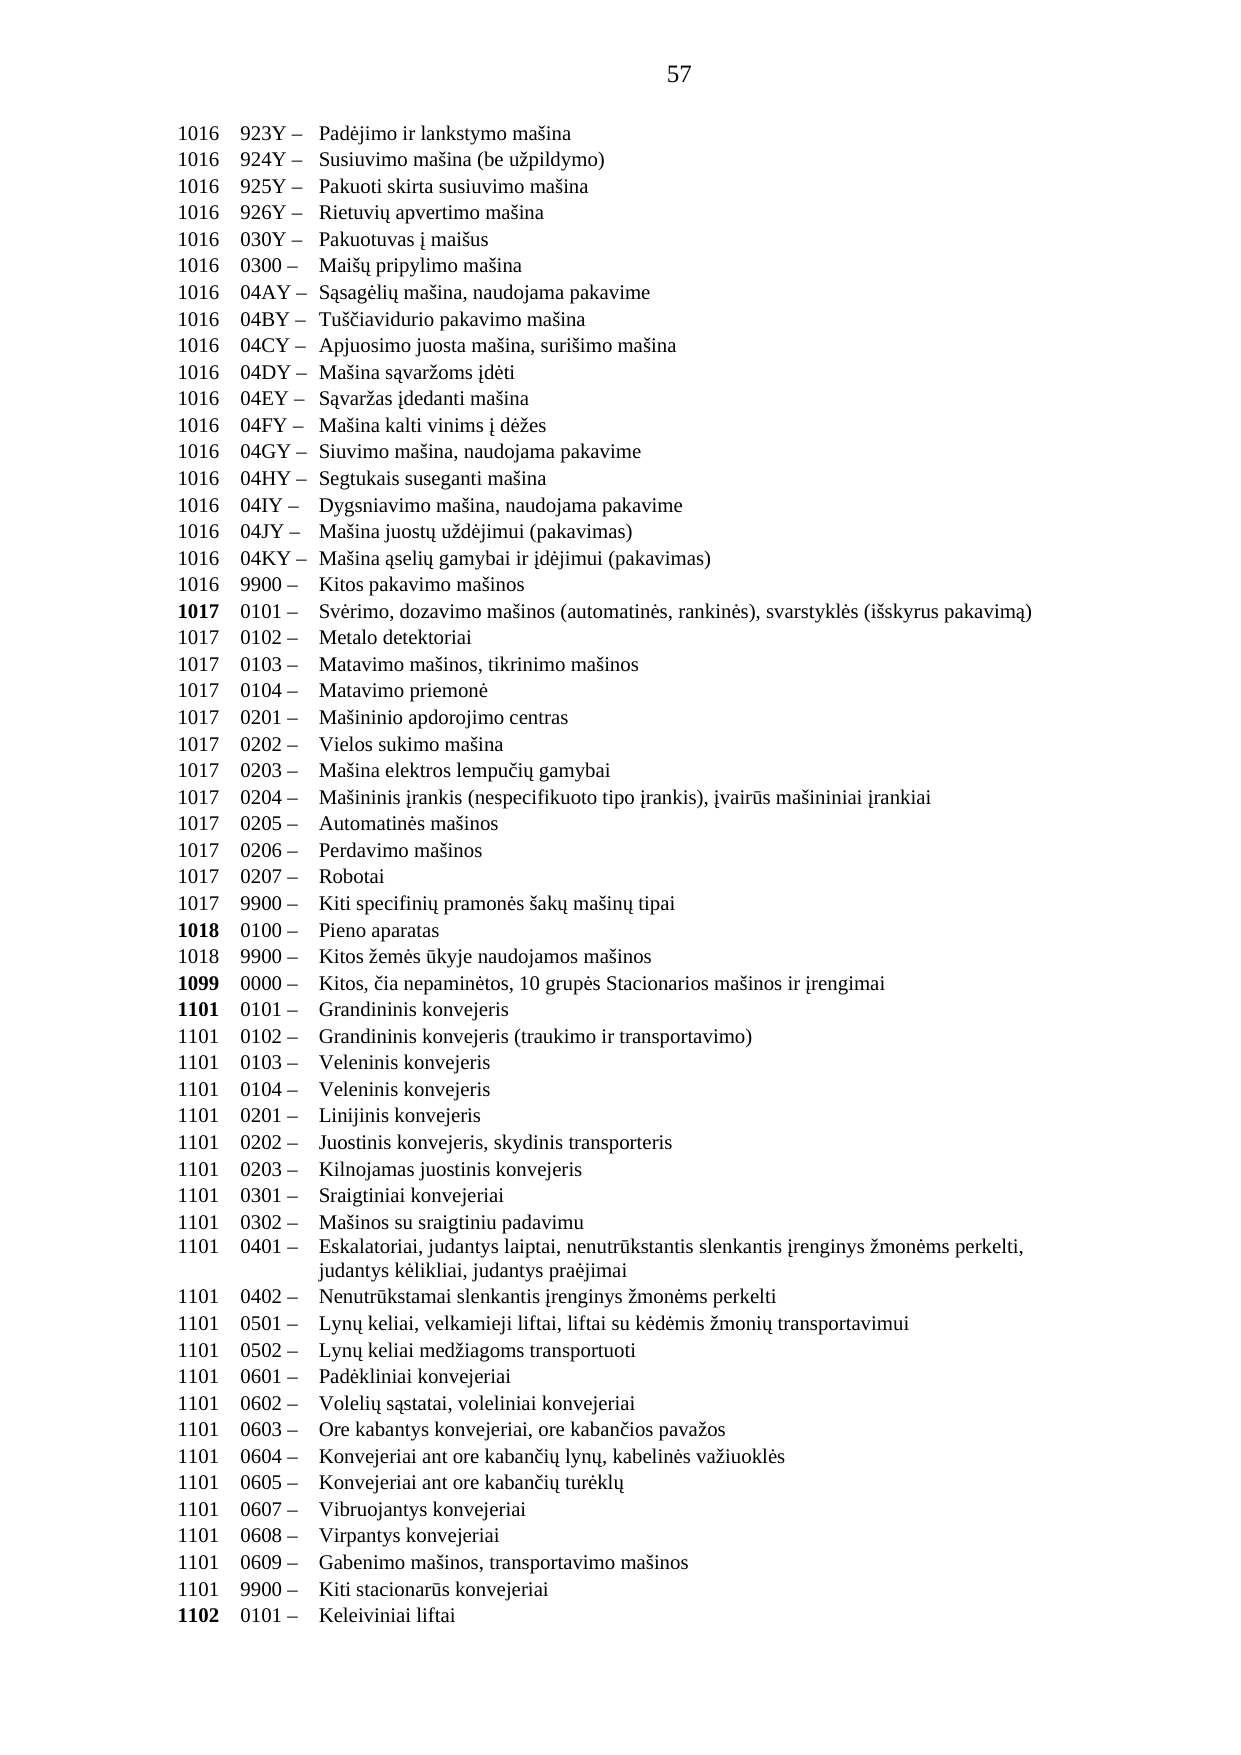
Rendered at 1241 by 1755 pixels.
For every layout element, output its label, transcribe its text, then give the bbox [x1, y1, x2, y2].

table_cell Mašina kalti vinims į dėžes [319, 410, 1181, 437]
table_cell 1016 [177, 437, 240, 463]
table_cell 0602 – [240, 1388, 318, 1415]
table_cell 1016 [177, 171, 240, 198]
table_cell 1016 [177, 570, 240, 596]
table_cell Svėrimo, dozavimo mašinos (automatinės, rankinės), svarstyklės (išskyrus pakavimą) [319, 596, 1181, 623]
table_cell 1101 [177, 1074, 240, 1101]
table_cell 1016 [177, 357, 240, 384]
table_cell Matavimo mašinos, tikrinimo mašinos [319, 649, 1181, 676]
table_cell 0103 – [240, 649, 318, 676]
table_cell 923Y – [240, 118, 318, 145]
table_cell Sraigtiniai konvejeriai [319, 1181, 1181, 1207]
table_cell 1101 [177, 1521, 240, 1547]
table_cell 0201 – [240, 1101, 318, 1127]
table_cell 04FY – [240, 410, 318, 437]
table_cell 04CY – [240, 331, 318, 357]
table_cell 0202 – [240, 1128, 318, 1154]
table_cell 04AY – [240, 278, 318, 304]
table_cell 1017 [177, 729, 240, 756]
table_cell 1101 [177, 1021, 240, 1048]
table_cell 1099 [177, 968, 240, 995]
table_cell 0401 – [240, 1234, 318, 1282]
table_cell Kiti specifinių pramonės šakų mašinų tipai [319, 889, 1181, 915]
table_cell Segtukais suseganti mašina [319, 464, 1181, 490]
table_cell Mašinos su sraigtiniu padavimu [319, 1207, 1181, 1234]
table_cell 0104 – [240, 676, 318, 702]
table_cell 0609 – [240, 1548, 318, 1574]
table_cell 1101 [177, 1181, 240, 1207]
table_cell Kitos žemės ūkyje naudojamos mašinos [319, 942, 1181, 968]
table_cell 0203 – [240, 756, 318, 782]
table_cell 1016 [177, 543, 240, 570]
table_cell 0101 – [240, 995, 318, 1021]
table_cell 1016 [177, 331, 240, 357]
table_cell 1101 [177, 1101, 240, 1127]
table_cell Automatinės mašinos [319, 809, 1181, 835]
table_cell 1102 [177, 1601, 240, 1627]
table_cell 1101 [177, 1154, 240, 1181]
table_cell 0201 – [240, 703, 318, 729]
table_cell 0604 – [240, 1441, 318, 1468]
table_cell 0103 – [240, 1048, 318, 1074]
table_cell 0204 – [240, 782, 318, 809]
table_cell Rietuvių apvertimo mašina [319, 198, 1181, 224]
table_cell Keleiviniai liftai [319, 1601, 1181, 1627]
table_cell 1101 [177, 995, 240, 1021]
table_cell 9900 – [240, 570, 318, 596]
table_cell 1017 [177, 703, 240, 729]
table_cell 0102 – [240, 1021, 318, 1048]
table_cell 1101 [177, 1362, 240, 1388]
table_cell 1017 [177, 596, 240, 623]
table_cell Apjuosimo juosta mašina, surišimo mašina [319, 331, 1181, 357]
table_cell 1016 [177, 251, 240, 277]
table_cell 0203 – [240, 1154, 318, 1181]
table_cell 1101 [177, 1335, 240, 1362]
table_cell Linijinis konvejeris [319, 1101, 1181, 1127]
table_cell Siuvimo mašina, naudojama pakavime [319, 437, 1181, 463]
table_cell Konvejeriai ant ore kabančių turėklų [319, 1468, 1181, 1494]
table_cell 1101 [177, 1309, 240, 1335]
table_cell 1016 [177, 198, 240, 224]
table_cell 1101 [177, 1574, 240, 1601]
table_cell 0605 – [240, 1468, 318, 1494]
table_cell Vielos sukimo mašina [319, 729, 1181, 756]
table_cell Lynų keliai, velkamieji liftai, liftai su kėdėmis žmonių transportavimui [319, 1309, 1181, 1335]
table_cell 1016 [177, 464, 240, 490]
table_cell Volelių sąstatai, voleliniai konvejeriai [319, 1388, 1181, 1415]
table_cell 1017 [177, 623, 240, 649]
table_cell 0502 – [240, 1335, 318, 1362]
table_cell 1016 [177, 384, 240, 410]
table_cell 926Y – [240, 198, 318, 224]
table_cell 1017 [177, 809, 240, 835]
table_cell Grandininis konvejeris [319, 995, 1181, 1021]
table_cell Kitos, čia nepaminėtos, 10 grupės Stacionarios mašinos ir įrengimai [319, 968, 1181, 995]
table_cell 9900 – [240, 889, 318, 915]
table_cell 1101 [177, 1548, 240, 1574]
table_cell Tuščiavidurio pakavimo mašina [319, 304, 1181, 331]
table_cell 0501 – [240, 1309, 318, 1335]
table_cell 0402 – [240, 1282, 318, 1308]
table_cell Ore kabantys konvejeriai, ore kabančios pavažos [319, 1415, 1181, 1441]
table_cell Mašininis įrankis (nespecifikuoto tipo įrankis), įvairūs mašininiai įrankiai [319, 782, 1181, 809]
table_cell 924Y – [240, 145, 318, 171]
table_cell 0000 – [240, 968, 318, 995]
table_cell 1016 [177, 118, 240, 145]
table_cell 0603 – [240, 1415, 318, 1441]
table_cell 030Y – [240, 224, 318, 251]
table_cell 0301 – [240, 1181, 318, 1207]
table_cell 9900 – [240, 942, 318, 968]
table_cell Maišų pripylimo mašina [319, 251, 1181, 277]
table_cell 1101 [177, 1388, 240, 1415]
table_cell 1101 [177, 1207, 240, 1234]
table_cell 04BY – [240, 304, 318, 331]
table_cell Susiuvimo mašina (be užpildymo) [319, 145, 1181, 171]
table_cell 0202 – [240, 729, 318, 756]
table_cell Kitos pakavimo mašinos [319, 570, 1181, 596]
table_cell 1017 [177, 676, 240, 702]
table_cell Veleninis konvejeris [319, 1048, 1181, 1074]
table_cell Sąsagėlių mašina, naudojama pakavime [319, 278, 1181, 304]
table_cell 0302 – [240, 1207, 318, 1234]
table_cell Nenutrūkstamai slenkantis įrenginys žmonėms perkelti [319, 1282, 1181, 1308]
table_cell 1101 [177, 1415, 240, 1441]
table_cell Padėkliniai konvejeriai [319, 1362, 1181, 1388]
table_cell 1016 [177, 278, 240, 304]
table_cell 04HY – [240, 464, 318, 490]
table_cell 0601 – [240, 1362, 318, 1388]
table_cell 0205 – [240, 809, 318, 835]
table_cell 04JY – [240, 517, 318, 543]
table_cell 1017 [177, 889, 240, 915]
table_cell Robotai [319, 862, 1181, 888]
table_cell 0101 – [240, 1601, 318, 1627]
table_cell 1101 [177, 1234, 240, 1282]
table_cell 1101 [177, 1468, 240, 1494]
table_cell Kilnojamas juostinis konvejeris [319, 1154, 1181, 1181]
table_cell 1017 [177, 756, 240, 782]
table_cell Padėjimo ir lankstymo mašina [319, 118, 1181, 145]
table_cell 1018 [177, 915, 240, 942]
table_cell 1016 [177, 490, 240, 517]
table_cell Mašina ąselių gamybai ir įdėjimui (pakavimas) [319, 543, 1181, 570]
table_cell Grandininis konvejeris (traukimo ir transportavimo) [319, 1021, 1181, 1048]
table_cell 1016 [177, 517, 240, 543]
table_cell Juostinis konvejeris, skydinis transporteris [319, 1128, 1181, 1154]
table_cell 9900 – [240, 1574, 318, 1601]
table_cell Pieno aparatas [319, 915, 1181, 942]
table_cell Gabenimo mašinos, transportavimo mašinos [319, 1548, 1181, 1574]
table_cell Kiti stacionarūs konvejeriai [319, 1574, 1181, 1601]
table_cell Virpantys konvejeriai [319, 1521, 1181, 1547]
table_cell Mašina sąvaržoms įdėti [319, 357, 1181, 384]
table_cell 1101 [177, 1048, 240, 1074]
table_cell 1016 [177, 410, 240, 437]
table_cell 04GY – [240, 437, 318, 463]
table_cell Eskalatoriai, judantys laiptai, nenutrūkstantis slenkantis įrenginys žmonėms perkelti, judantys kėlikliai, judantys praėjimai [319, 1234, 1181, 1282]
table_cell 925Y – [240, 171, 318, 198]
table_cell 0104 – [240, 1074, 318, 1101]
table_cell 0300 – [240, 251, 318, 277]
table_cell Konvejeriai ant ore kabančių lynų, kabelinės važiuoklės [319, 1441, 1181, 1468]
table_cell 1016 [177, 304, 240, 331]
table_cell 1101 [177, 1128, 240, 1154]
table_cell 04IY – [240, 490, 318, 517]
table_cell 0607 – [240, 1494, 318, 1521]
table_cell Mašina juostų uždėjimui (pakavimas) [319, 517, 1181, 543]
table_cell 1016 [177, 224, 240, 251]
table_cell Mašininio apdorojimo centras [319, 703, 1181, 729]
table_cell 0207 – [240, 862, 318, 888]
table_cell Lynų keliai medžiagoms transportuoti [319, 1335, 1181, 1362]
table_cell 1101 [177, 1282, 240, 1308]
table_cell 0206 – [240, 835, 318, 862]
table_cell 1101 [177, 1441, 240, 1468]
table_cell 04KY – [240, 543, 318, 570]
table_cell Pakuotuvas į maišus [319, 224, 1181, 251]
table_cell 1017 [177, 782, 240, 809]
table_cell Matavimo priemonė [319, 676, 1181, 702]
table_cell 0102 – [240, 623, 318, 649]
table_cell 0100 – [240, 915, 318, 942]
table_cell Pakuoti skirta susiuvimo mašina [319, 171, 1181, 198]
table_cell 1018 [177, 942, 240, 968]
table_cell 04DY – [240, 357, 318, 384]
table_cell 1016 [177, 145, 240, 171]
table_cell Mašina elektros lempučių gamybai [319, 756, 1181, 782]
table_cell 0608 – [240, 1521, 318, 1547]
table_cell 1017 [177, 862, 240, 888]
table_cell Perdavimo mašinos [319, 835, 1181, 862]
table_cell Dygsniavimo mašina, naudojama pakavime [319, 490, 1181, 517]
table_cell 1017 [177, 649, 240, 676]
table_cell Sąvaržas įdedanti mašina [319, 384, 1181, 410]
table_cell Vibruojantys konvejeriai [319, 1494, 1181, 1521]
table_cell 0101 – [240, 596, 318, 623]
table_cell 04EY – [240, 384, 318, 410]
table_cell 1101 [177, 1494, 240, 1521]
table_cell Metalo detektoriai [319, 623, 1181, 649]
table_cell Veleninis konvejeris [319, 1074, 1181, 1101]
table_cell 1017 [177, 835, 240, 862]
